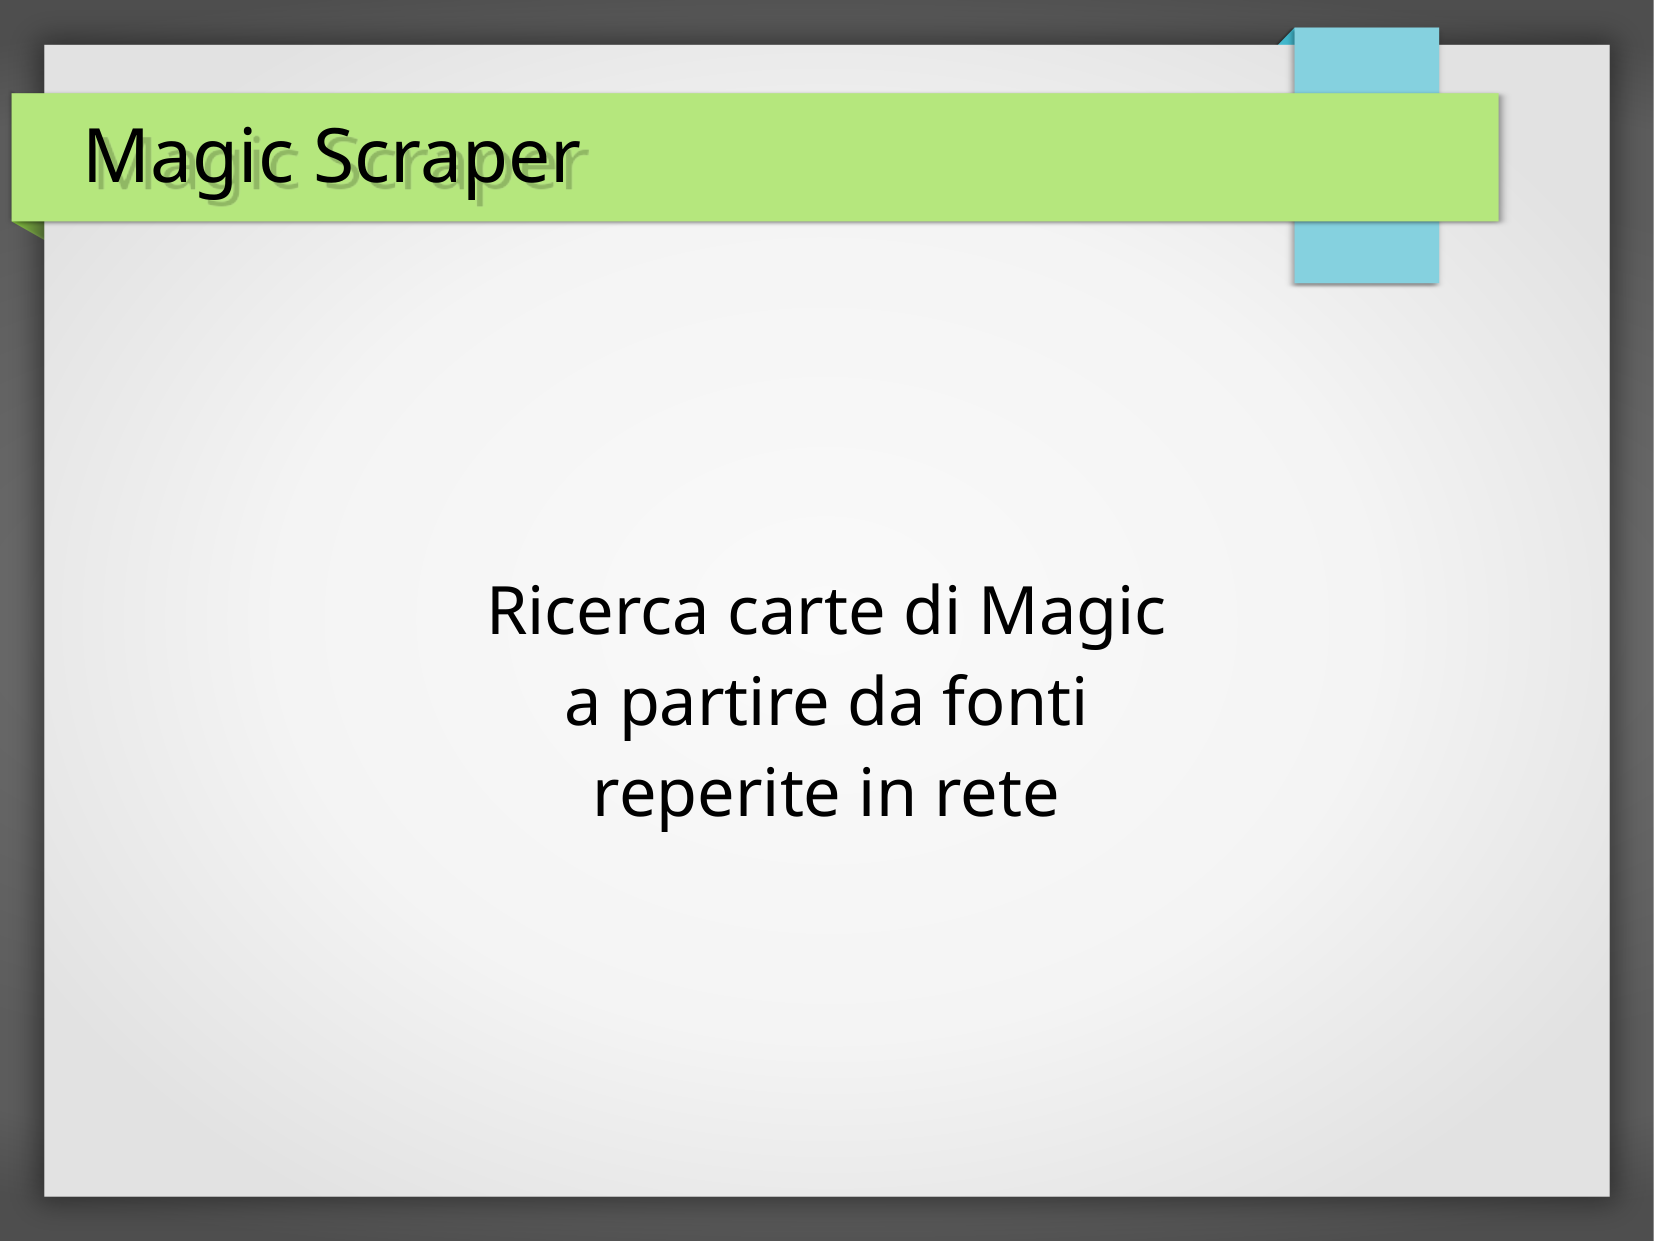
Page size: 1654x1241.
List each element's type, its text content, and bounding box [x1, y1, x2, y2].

subtitle Ricerca carte di Magic a partire da fonti reperite in rete [82, 290, 1571, 1109]
picture [0, 0, 1654, 1241]
title Magic Scraper [82, 49, 1571, 257]
